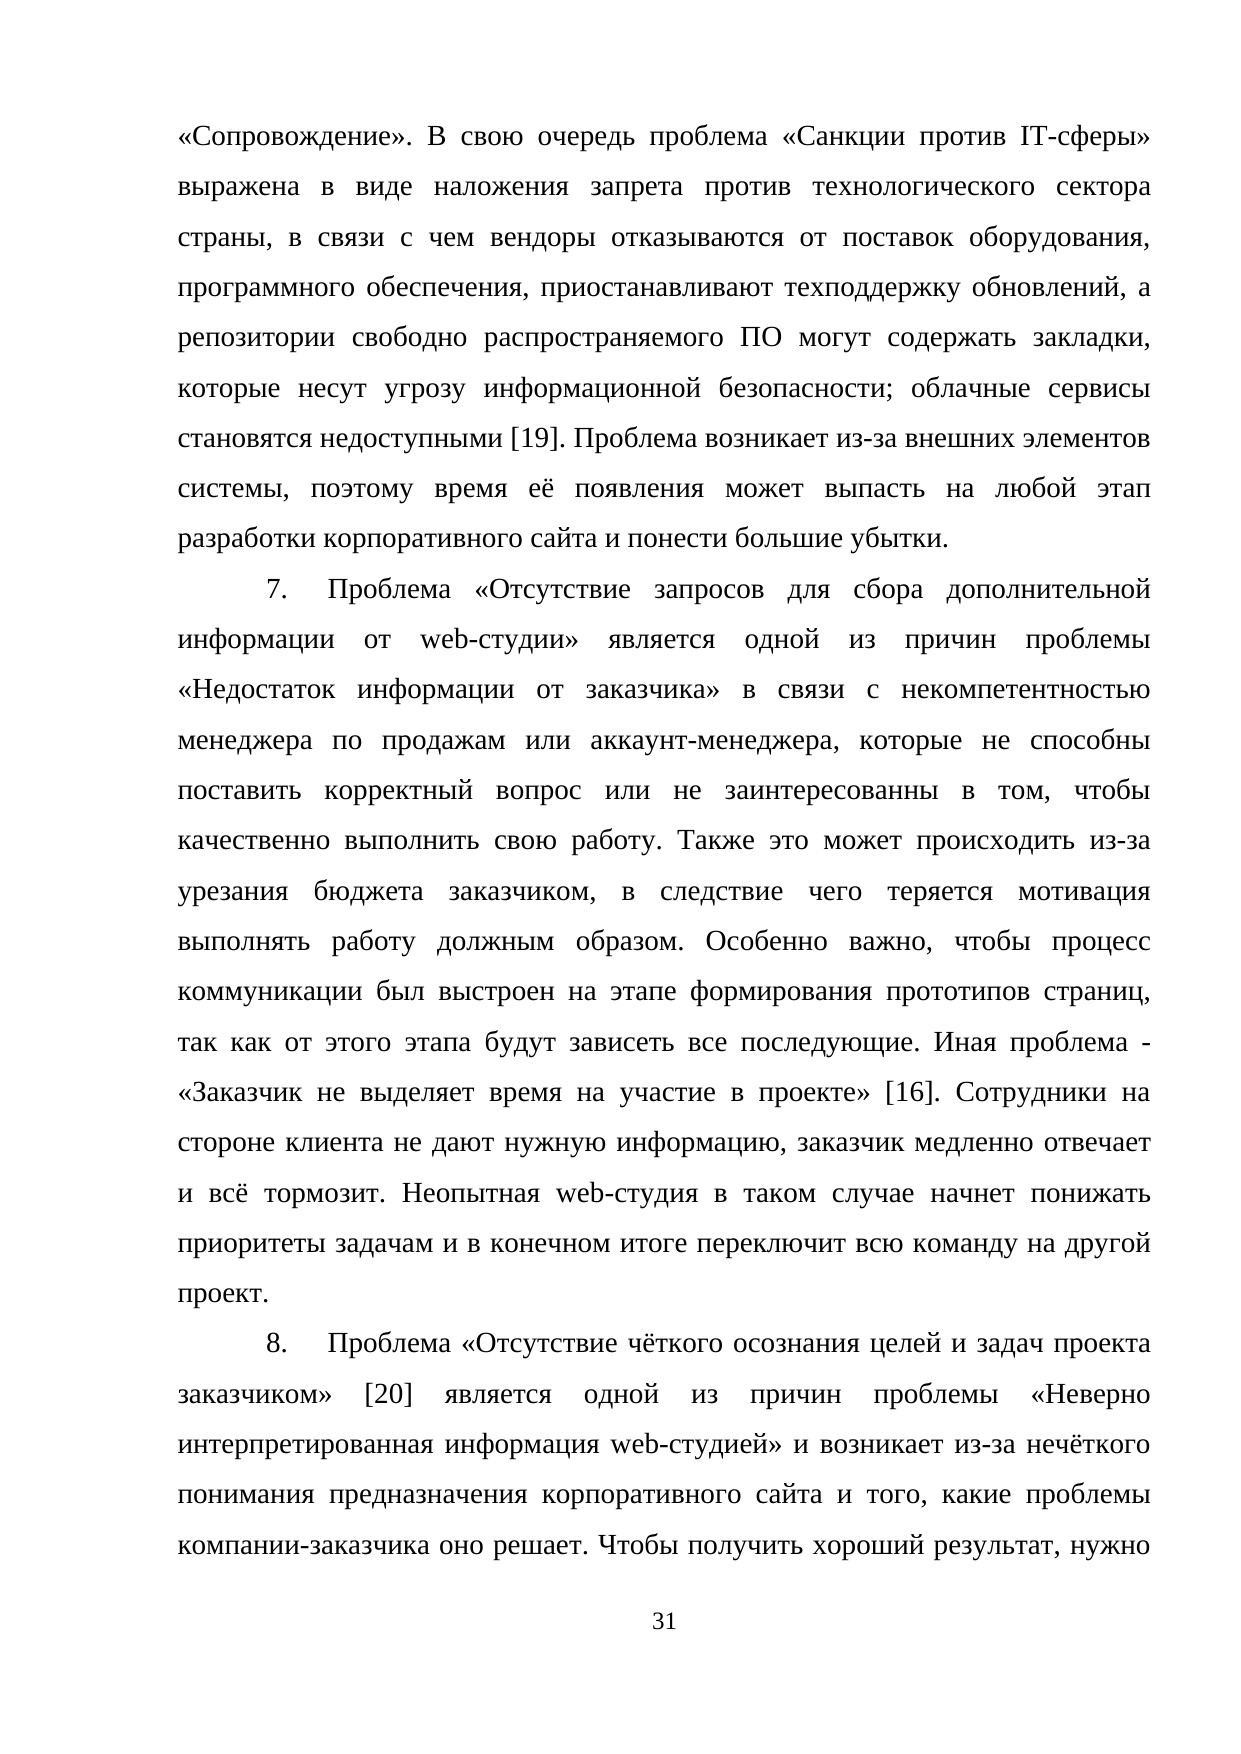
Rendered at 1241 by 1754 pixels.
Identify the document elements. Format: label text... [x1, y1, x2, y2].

list Проблема «Отсутствие запросов для сбора дополнительной информации от web-студии» является одной из причин проблемы «Недостаток информации от заказчика» в связи с некомпетентностью менеджера по продажам или аккаунт-менеджера, которые не способны поставить корректный вопрос или не заинтересованны в том, чтобы качественно выполнить свою работу. Также это может происходить из-за урезания бюджета заказчиком, в следствие чего теряется мотивация выполнять работу должным образом. Особенно важно, чтобы процесс коммуникации был выстроен на этапе формирования прототипов страниц, так как от этого этапа будут зависеть все последующие. Иная проблема - «Заказчик не выделяет время на участие в проекте» [16]. Сотрудники на стороне клиента не дают нужную информацию, заказчик медленно отвечает и всё тормозит. Неопытная web-студия в таком случае начнет понижать приоритеты задачам и в конечном итоге переключит всю команду на другой проект. [177, 571, 1152, 1309]
list Проблема «Отсутствие чёткого осознания целей и задач проекта заказчиком» [20] является одной из причин проблемы «Неверно интерпретированная информация web-студией» и возникает из-за нечёткого понимания предназначения корпоративного сайта и того, какие проблемы компании-заказчика оно решает. Чтобы получить хороший результат, нужно [177, 1326, 1152, 1560]
list «Сопровождение». В свою очередь проблема «Санкции против IT-сферы» выражена в виде наложения запрета против технологического сектора страны, в связи с чем вендоры отказываются от поставок оборудования, программного обеспечения, приостанавливают техподдержку обновлений, а репозитории свободно распространяемого ПО могут содержать закладки, которые несут угрозу информационной безопасности; облачные сервисы становятся недоступными [19]. Проблема возникает из-за внешних элементов системы, поэтому время её появления может выпасть на любой этап разработки корпоративного сайта и понести большие убытки. [177, 118, 1152, 554]
